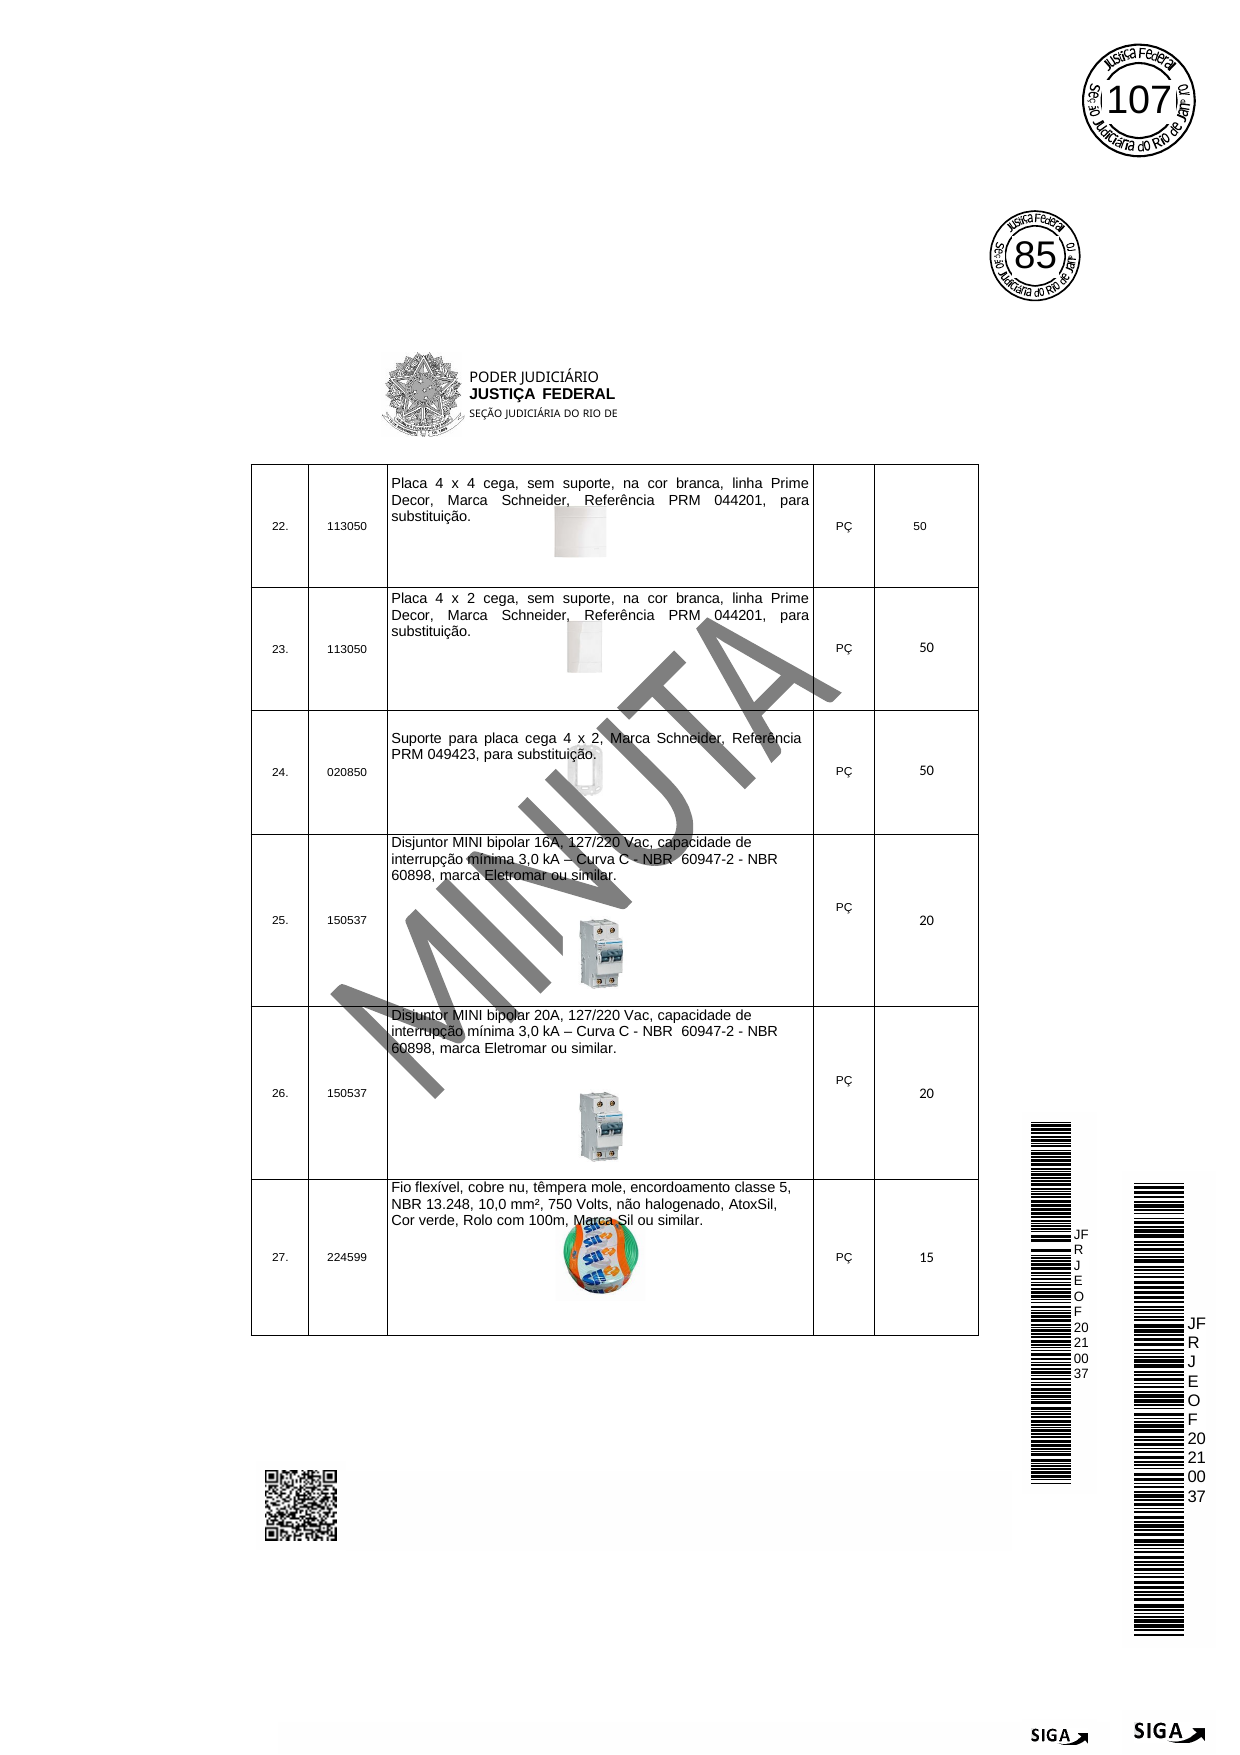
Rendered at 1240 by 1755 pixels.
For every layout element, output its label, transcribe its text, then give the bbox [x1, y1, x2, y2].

table_cell 50 [875, 711, 978, 833]
table_cell 50 [875, 588, 978, 710]
table_cell 15 [875, 1180, 978, 1335]
table_cell 113050 [309, 588, 387, 710]
text JFRJEOF202100373V01 [1187, 1314, 1206, 1504]
table_cell 20 [875, 835, 978, 1006]
table_header 113050 [309, 465, 387, 587]
table_header PÇ [814, 465, 874, 587]
table_cell PÇ [814, 588, 874, 710]
text e [1068, 252, 1078, 260]
table_cell 23. [252, 588, 308, 710]
table_cell 26. [252, 1007, 308, 1178]
text ç [994, 254, 1004, 260]
table_cell PÇ [814, 835, 874, 1006]
table_header Placa 4 x 4 cega, sem suporte, na cor branca, linha Prime Decor, Marca Schneider, Referência PRM 044201, para substituição. [388, 465, 813, 587]
table_cell 27. [252, 1180, 308, 1335]
table_cell 24. [252, 711, 308, 833]
table_cell 150537 [309, 1007, 387, 1178]
text JFRJEOF202100373V01 [1074, 1227, 1089, 1379]
text e [1180, 96, 1192, 105]
table_header 50 [875, 465, 978, 587]
table_cell 020850 [309, 711, 387, 833]
table_cell Disjuntor MINI bipolar 16A, 127/220 Vac, capacidade de interrupção mínima 3,0 kA – Curva C - NBR 60947-2 - NBR 60898, marca Eletromar ou similar. [388, 835, 813, 1006]
table_cell Placa 4 x 2 cega, sem suporte, na cor branca, linha Prime Decor, Marca Schneider, Referência PRM 044201, para substituição. [388, 588, 813, 710]
table_cell 150537 [309, 835, 387, 1006]
table_cell 224599 [309, 1180, 387, 1335]
table_cell PÇ [814, 1180, 874, 1335]
table_cell 25. [252, 835, 308, 1006]
table_cell Suporte para placa cega 4 x 2, Marca Schneider, Referência PRM 049423, para substituição. [388, 711, 813, 833]
table_cell Disjuntor MINI bipolar 20A, 127/220 Vac, capacidade de interrupção mínima 3,0 kA – Curva C - NBR 60947-2 - NBR 60898, marca Eletromar ou similar. [388, 1007, 813, 1178]
text ç [1088, 98, 1099, 106]
table_cell PÇ [814, 711, 874, 833]
table_cell PÇ [814, 1007, 874, 1178]
table_cell Fio flexível, cobre nu, têmpera mole, encordoamento classe 5, NBR 13.248, 10,0 mm², 750 Volts, não halogenado, AtoxSil, Cor verde, Rolo com 100m, Marca Sil ou similar. [388, 1180, 813, 1335]
table_cell 20 [875, 1007, 978, 1178]
table_header 22. [252, 465, 308, 587]
